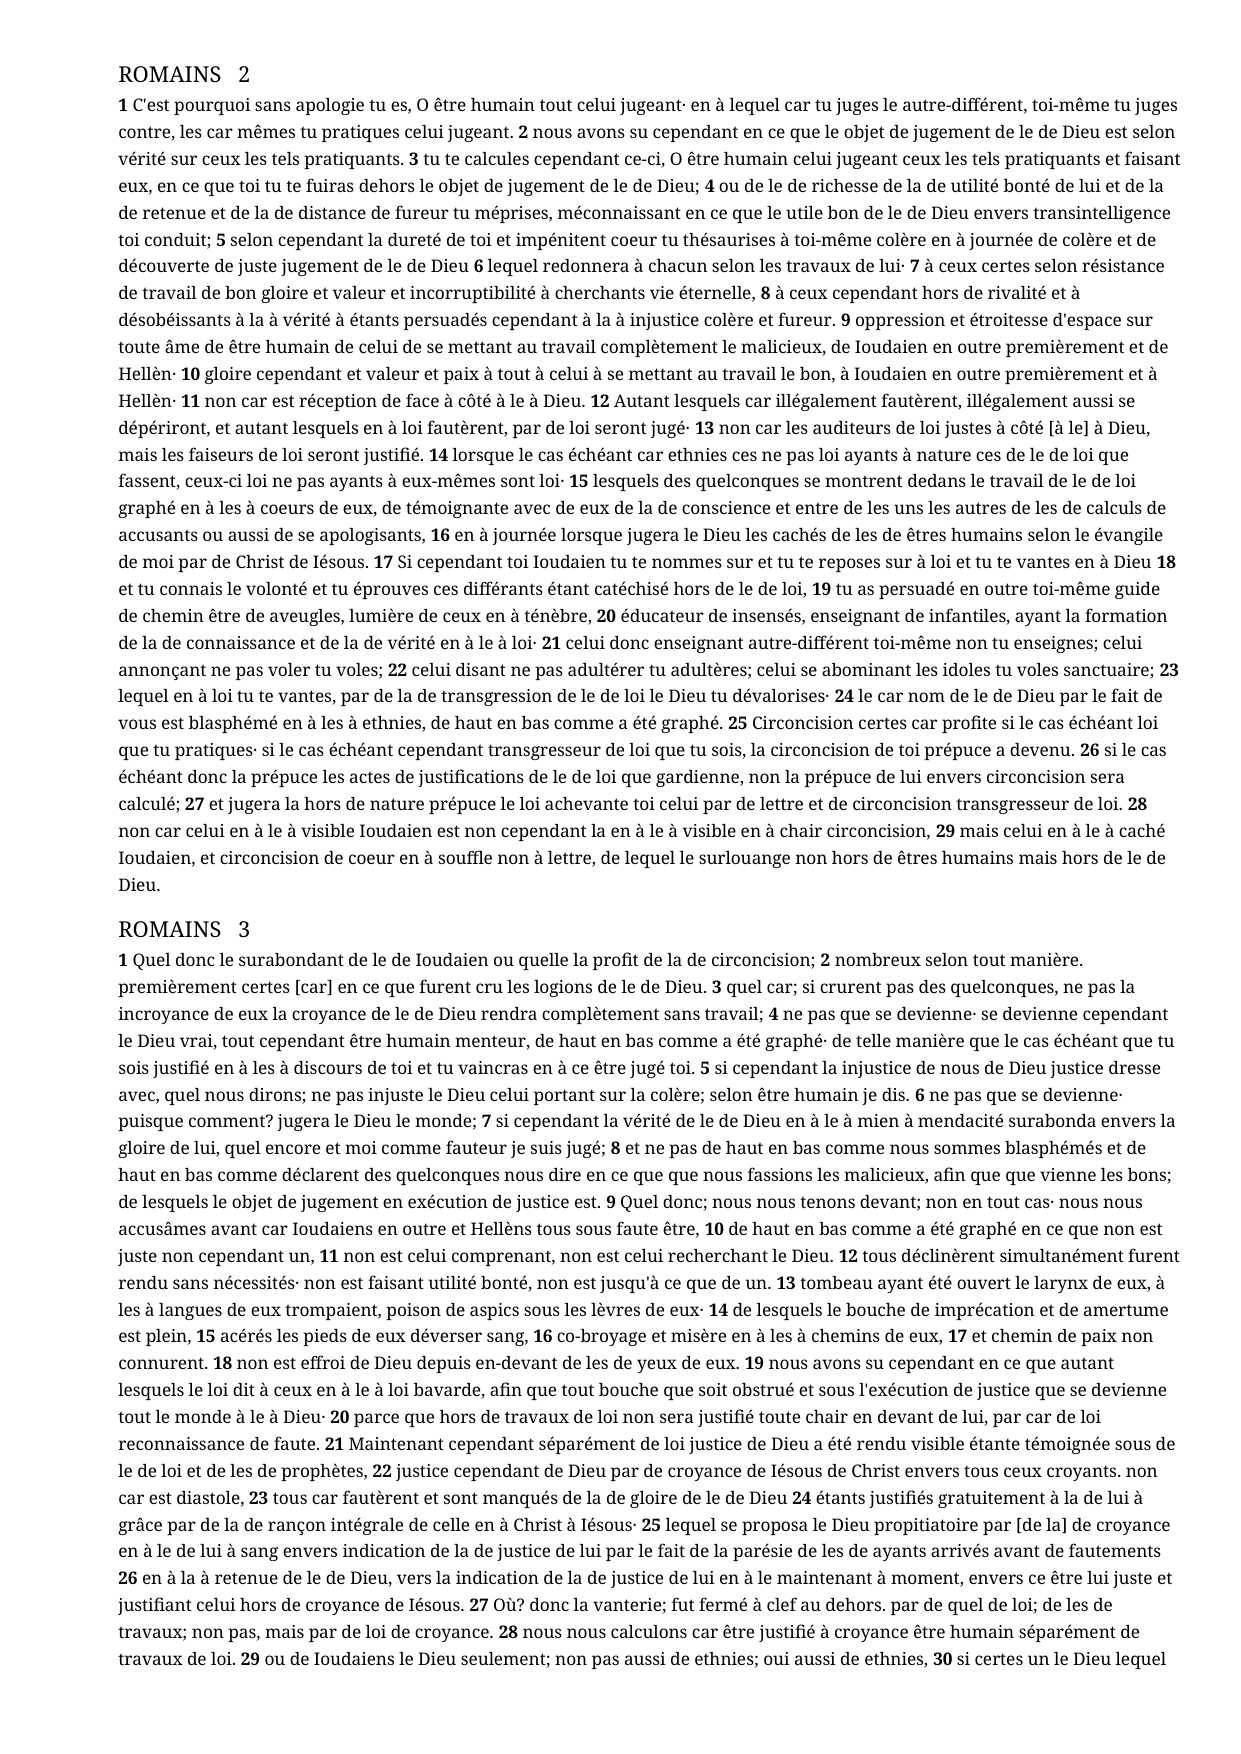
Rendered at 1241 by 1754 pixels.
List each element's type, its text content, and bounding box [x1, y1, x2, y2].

text ROMAINS 3 [118, 914, 1181, 944]
text 1 C'est pourquoi sans apologie tu es, O être humain tout celui jugeant· en à lequel car tu juges le autre-différent, toi-même tu juges contre, les car mêmes tu pratiques celui jugeant. 2 nous avons su cependant en ce que le objet de jugement de le de Dieu est selon vérité sur ceux les tels pratiquants. 3 tu te calcules cependant ce-ci, O être humain celui jugeant ceux les tels pratiquants et faisant eux, en ce que toi tu te fuiras dehors le objet de jugement de le de Dieu; 4 ou de le de richesse de la de utilité bonté de lui et de la de retenue et de la de distance de fureur tu méprises, méconnaissant en ce que le utile bon de le de Dieu envers transintelligence toi conduit; 5 selon cependant la dureté de toi et impénitent coeur tu thésaurises à toi-même colère en à journée de colère et de découverte de juste jugement de le de Dieu 6 lequel redonnera à chacun selon les travaux de lui· 7 à ceux certes selon résistance de travail de bon gloire et valeur et incorruptibilité à cherchants vie éternelle, 8 à ceux cependant hors de rivalité et à désobéissants à la à vérité à étants persuadés cependant à la à injustice colère et fureur. 9 oppression et étroitesse d'espace sur toute âme de être humain de celui de se mettant au travail complètement le malicieux, de Ioudaien en outre premièrement et de Hellèn· 10 gloire cependant et valeur et paix à tout à celui à se mettant au travail le bon, à Ioudaien en outre premièrement et à Hellèn· 11 non car est réception de face à côté à le à Dieu. 12 Autant lesquels car illégalement fautèrent, illégalement aussi se dépériront, et autant lesquels en à loi fautèrent, par de loi seront jugé· 13 non car les auditeurs de loi justes à côté [à le] à Dieu, mais les faiseurs de loi seront justifié. 14 lorsque le cas échéant car ethnies ces ne pas loi ayants à nature ces de le de loi que fassent, ceux-ci loi ne pas ayants à eux-mêmes sont loi· 15 lesquels des quelconques se montrent dedans le travail de le de loi graphé en à les à coeurs de eux, de témoignante avec de eux de la de conscience et entre de les uns les autres de les de calculs de accusants ou aussi de se apologisants, 16 en à journée lorsque jugera le Dieu les cachés de les de êtres humains selon le évangile de moi par de Christ de Iésous. 17 Si cependant toi Ioudaien tu te nommes sur et tu te reposes sur à loi et tu te vantes en à Dieu 18 et tu connais le volonté et tu éprouves ces différants étant catéchisé hors de le de loi, 19 tu as persuadé en outre toi-même guide de chemin être de aveugles, lumière de ceux en à ténèbre, 20 éducateur de insensés, enseignant de infantiles, ayant la formation de la de connaissance et de la de vérité en à le à loi· 21 celui donc enseignant autre-différent toi-même non tu enseignes; celui annonçant ne pas voler tu voles; 22 celui disant ne pas adultérer tu adultères; celui se abominant les idoles tu voles sanctuaire; 23 lequel en à loi tu te vantes, par de la de transgression de le de loi le Dieu tu dévalorises· 24 le car nom de le de Dieu par le fait de vous est blasphémé en à les à ethnies, de haut en bas comme a été graphé. 25 Circoncision certes car profite si le cas échéant loi que tu pratiques· si le cas échéant cependant transgresseur de loi que tu sois, la circoncision de toi prépuce a devenu. 26 si le cas échéant donc la prépuce les actes de justifications de le de loi que gardienne, non la prépuce de lui envers circoncision sera calculé; 27 et jugera la hors de nature prépuce le loi achevante toi celui par de lettre et de circoncision transgresseur de loi. 28 non car celui en à le à visible Ioudaien est non cependant la en à le à visible en à chair circoncision, 29 mais celui en à le à caché Ioudaien, et circoncision de coeur en à souffle non à lettre, de lequel le surlouange non hors de êtres humains mais hors de le de Dieu. [118, 93, 1181, 896]
text ROMAINS 2 [118, 59, 1181, 89]
text 1 Quel donc le surabondant de le de Ioudaien ou quelle la profit de la de circoncision; 2 nombreux selon tout manière. premièrement certes [car] en ce que furent cru les logions de le de Dieu. 3 quel car; si crurent pas des quelconques, ne pas la incroyance de eux la croyance de le de Dieu rendra complètement sans travail; 4 ne pas que se devienne· se devienne cependant le Dieu vrai, tout cependant être humain menteur, de haut en bas comme a été graphé· de telle manière que le cas échéant que tu sois justifié en à les à discours de toi et tu vaincras en à ce être jugé toi. 5 si cependant la injustice de nous de Dieu justice dresse avec, quel nous dirons; ne pas injuste le Dieu celui portant sur la colère; selon être humain je dis. 6 ne pas que se devienne· puisque comment? jugera le Dieu le monde; 7 si cependant la vérité de le de Dieu en à le à mien à mendacité surabonda envers la gloire de lui, quel encore et moi comme fauteur je suis jugé; 8 et ne pas de haut en bas comme nous sommes blasphémés et de haut en bas comme déclarent des quelconques nous dire en ce que que nous fassions les malicieux, afin que que vienne les bons; de lesquels le objet de jugement en exécution de justice est. 9 Quel donc; nous nous tenons devant; non en tout cas· nous nous accusâmes avant car Ioudaiens en outre et Hellèns tous sous faute être, 10 de haut en bas comme a été graphé en ce que non est juste non cependant un, 11 non est celui comprenant, non est celui recherchant le Dieu. 12 tous déclinèrent simultanément furent rendu sans nécessités· non est faisant utilité bonté, non est jusqu'à ce que de un. 13 tombeau ayant été ouvert le larynx de eux, à les à langues de eux trompaient, poison de aspics sous les lèvres de eux· 14 de lesquels le bouche de imprécation et de amertume est plein, 15 acérés les pieds de eux déverser sang, 16 co-broyage et misère en à les à chemins de eux, 17 et chemin de paix non connurent. 18 non est effroi de Dieu depuis en-devant de les de yeux de eux. 19 nous avons su cependant en ce que autant lesquels le loi dit à ceux en à le à loi bavarde, afin que tout bouche que soit obstrué et sous l'exécution de justice que se devienne tout le monde à le à Dieu· 20 parce que hors de travaux de loi non sera justifié toute chair en devant de lui, par car de loi reconnaissance de faute. 21 Maintenant cependant séparément de loi justice de Dieu a été rendu visible étante témoignée sous de le de loi et de les de prophètes, 22 justice cependant de Dieu par de croyance de Iésous de Christ envers tous ceux croyants. non car est diastole, 23 tous car fautèrent et sont manqués de la de gloire de le de Dieu 24 étants justifiés gratuitement à la de lui à grâce par de la de rançon intégrale de celle en à Christ à Iésous· 25 lequel se proposa le Dieu propitiatoire par [de la] de croyance en à le de lui à sang envers indication de la de justice de lui par le fait de la parésie de les de ayants arrivés avant de fautements 26 en à la à retenue de le de Dieu, vers la indication de la de justice de lui en à le maintenant à moment, envers ce être lui juste et justifiant celui hors de croyance de Iésous. 27 Où? donc la vanterie; fut fermé à clef au dehors. par de quel de loi; de les de travaux; non pas, mais par de loi de croyance. 28 nous nous calculons car être justifié à croyance être humain séparément de travaux de loi. 29 ou de Ioudaiens le Dieu seulement; non pas aussi de ethnies; oui aussi de ethnies, 30 si certes un le Dieu lequel [118, 948, 1181, 1670]
